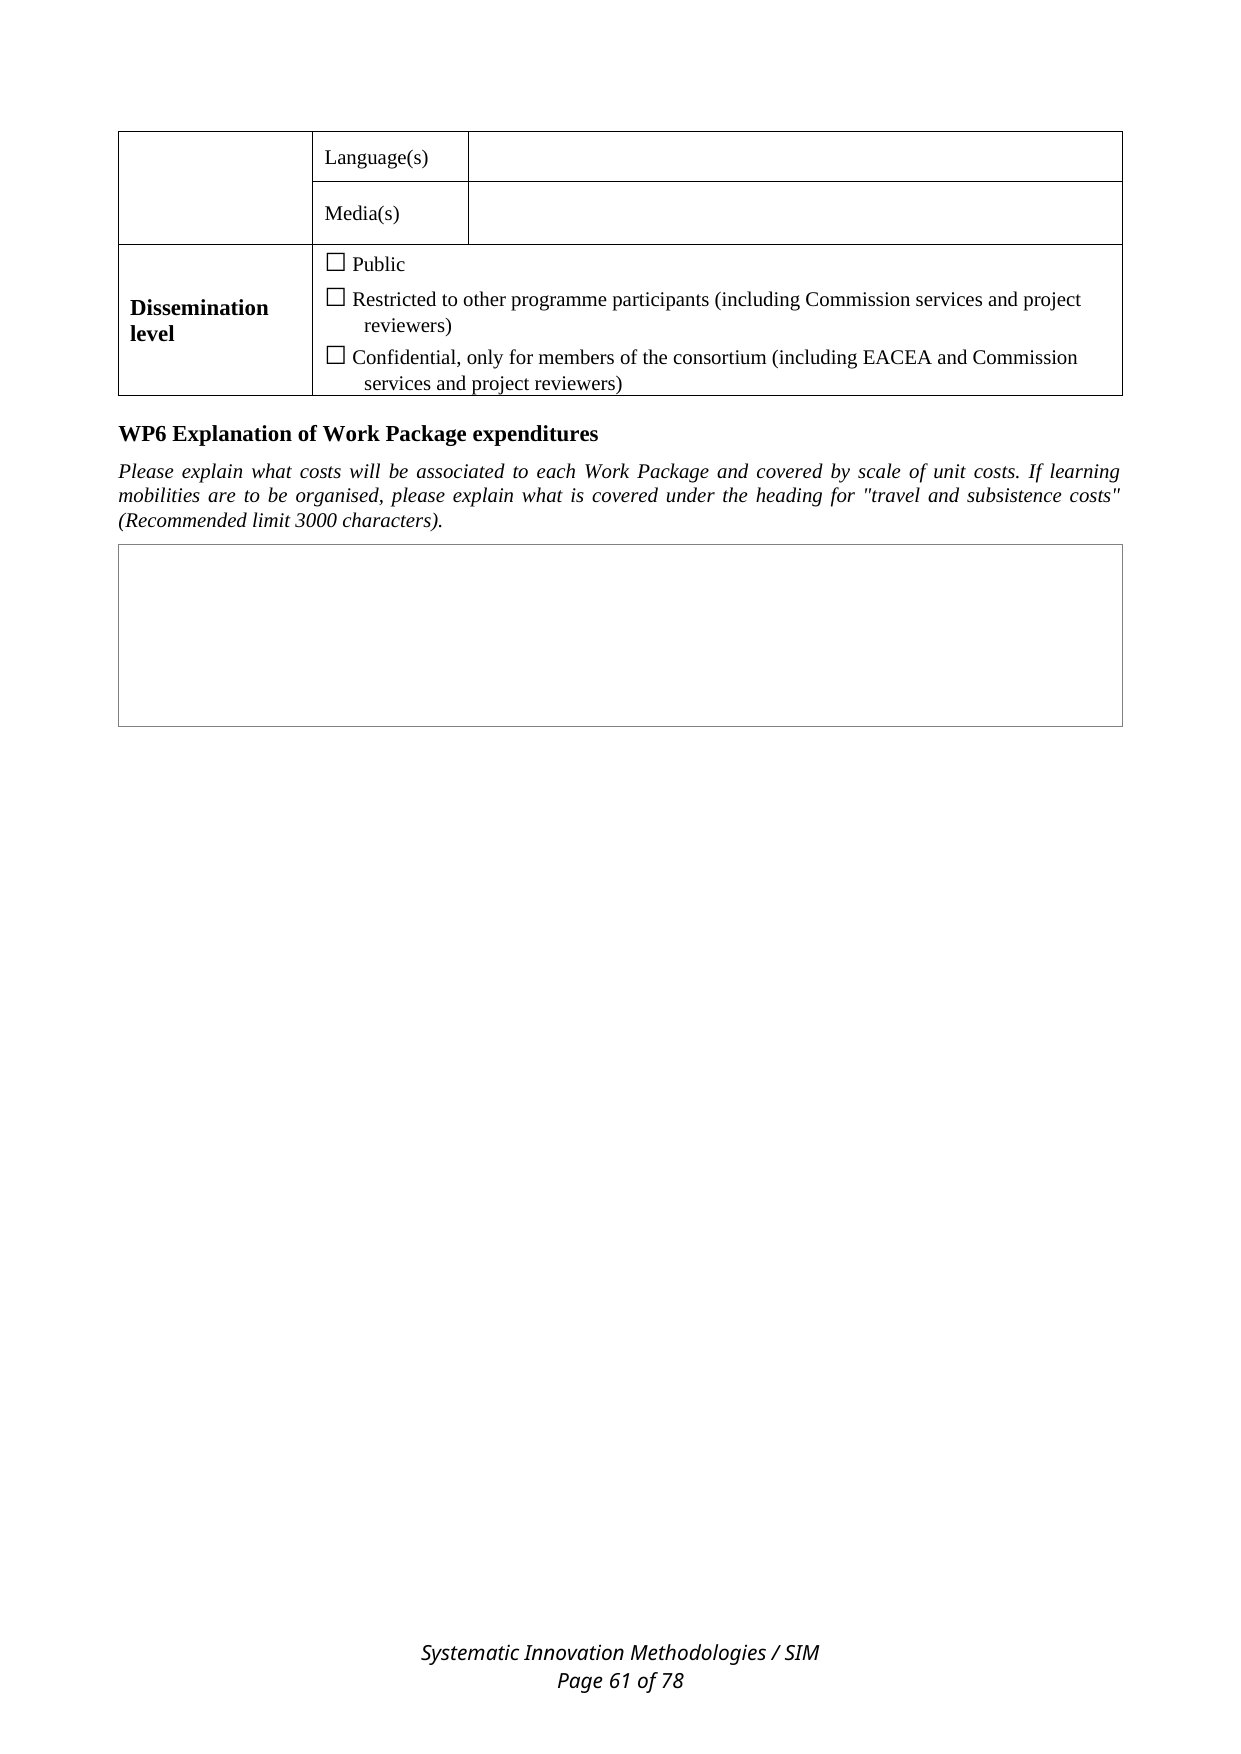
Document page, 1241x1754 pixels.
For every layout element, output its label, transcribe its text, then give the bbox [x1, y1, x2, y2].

table_cell Media(s) [313, 182, 468, 244]
table_cell ☐ Public ☐ Restricted to other programme participants (including Commission services and project reviewers) ☐ Confidential, only for members of the consortium (including EACEA and Commission services and project reviewers) [313, 245, 1122, 395]
table_cell Dissemination level [119, 245, 312, 395]
table_cell [469, 182, 1122, 244]
table_cell Language(s) [313, 132, 468, 181]
table_header [119, 545, 1122, 726]
table_header [119, 132, 312, 244]
text WP6 Explanation of Work Package expenditures [118, 421, 1122, 447]
table_cell [469, 132, 1122, 181]
text Please explain what costs will be associated to each Work Package and covered by scale of unit costs. If learning mobilities are to be organised, please explain what is covered under the heading for "travel and subsistence costs" (Recommended limit 3000 characters). [118, 459, 1122, 532]
